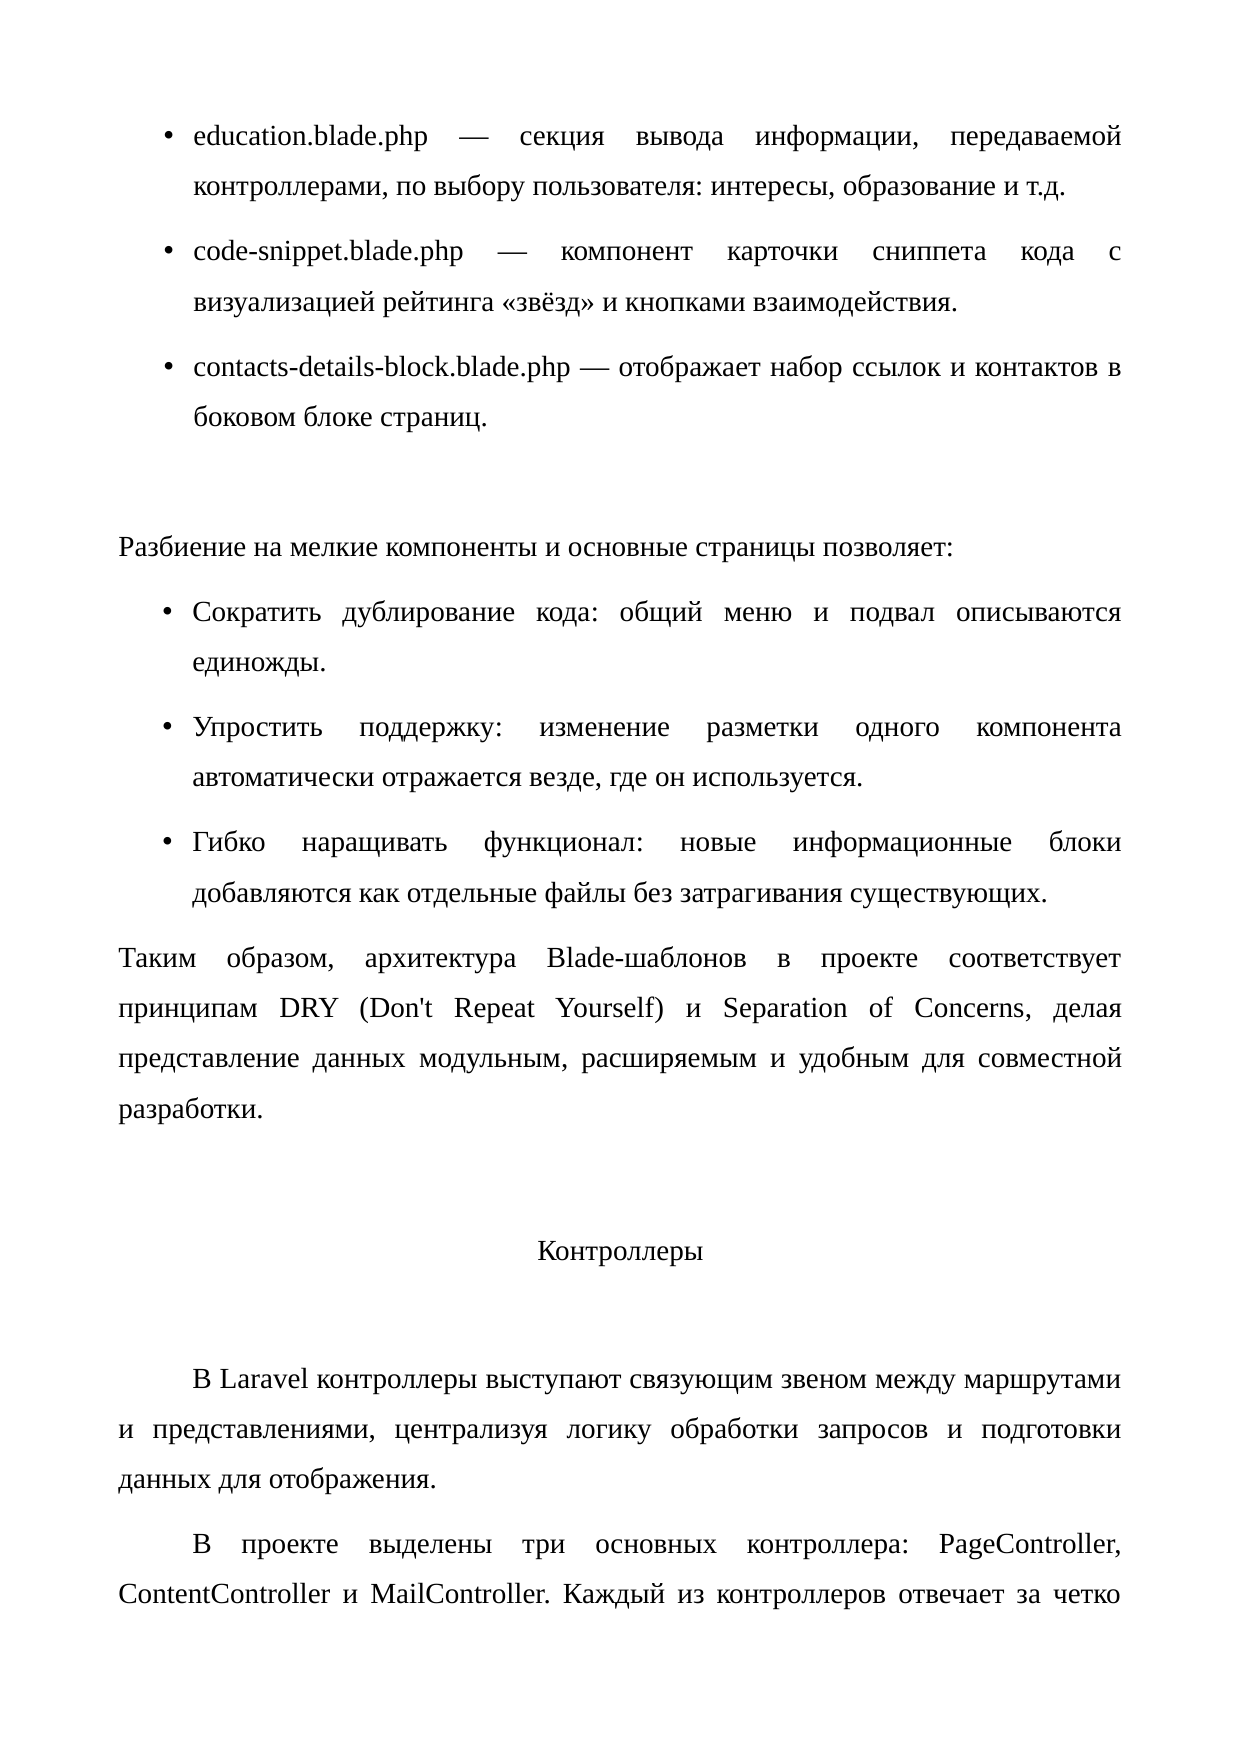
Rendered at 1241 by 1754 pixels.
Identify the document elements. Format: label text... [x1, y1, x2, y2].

text В проекте выделены три основных контроллера: PageController, ContentController и MailController. Каждый из контроллеров отвечает за четко [118, 1526, 1122, 1610]
list education.blade.php — секция вывода информации, передаваемой контроллерами, по выбору пользователя: интересы, образование и т.д. [164, 118, 1122, 202]
list Гибко наращивать функционал: новые информационные блоки добавляются как отдельные файлы без затрагивания существующих. [162, 824, 1122, 908]
text В Laravel контроллеры выступают связующим звеном между маршрутами и представлениями, централизуя логику обработки запросов и подготовки данных для отображения. [118, 1361, 1122, 1495]
text Таким образом, архитектура Blade-шаблонов в проекте соответствует принципам DRY (Don't Repeat Yourself) и Separation of Concerns, делая представление данных модульным, расширяемым и удобным для совместной разработки. [118, 940, 1122, 1124]
subtitle Контроллеры [118, 1233, 1122, 1267]
list contacts-details-block.blade.php — отображает набор ссылок и контактов в боковом блоке страниц. [164, 349, 1122, 433]
text Разбиение на мелкие компоненты и основные страницы позволяет: [118, 529, 1122, 562]
list Упростить поддержку: изменение разметки одного компонента автоматически отражается везде, где он используется. [162, 709, 1122, 793]
list code-snippet.blade.php — компонент карточки сниппета кода с визуализацией рейтинга «звёзд» и кнопками взаимодействия. [164, 233, 1122, 317]
list Сократить дублирование кода: общий меню и подвал описываются единожды. [162, 594, 1122, 678]
